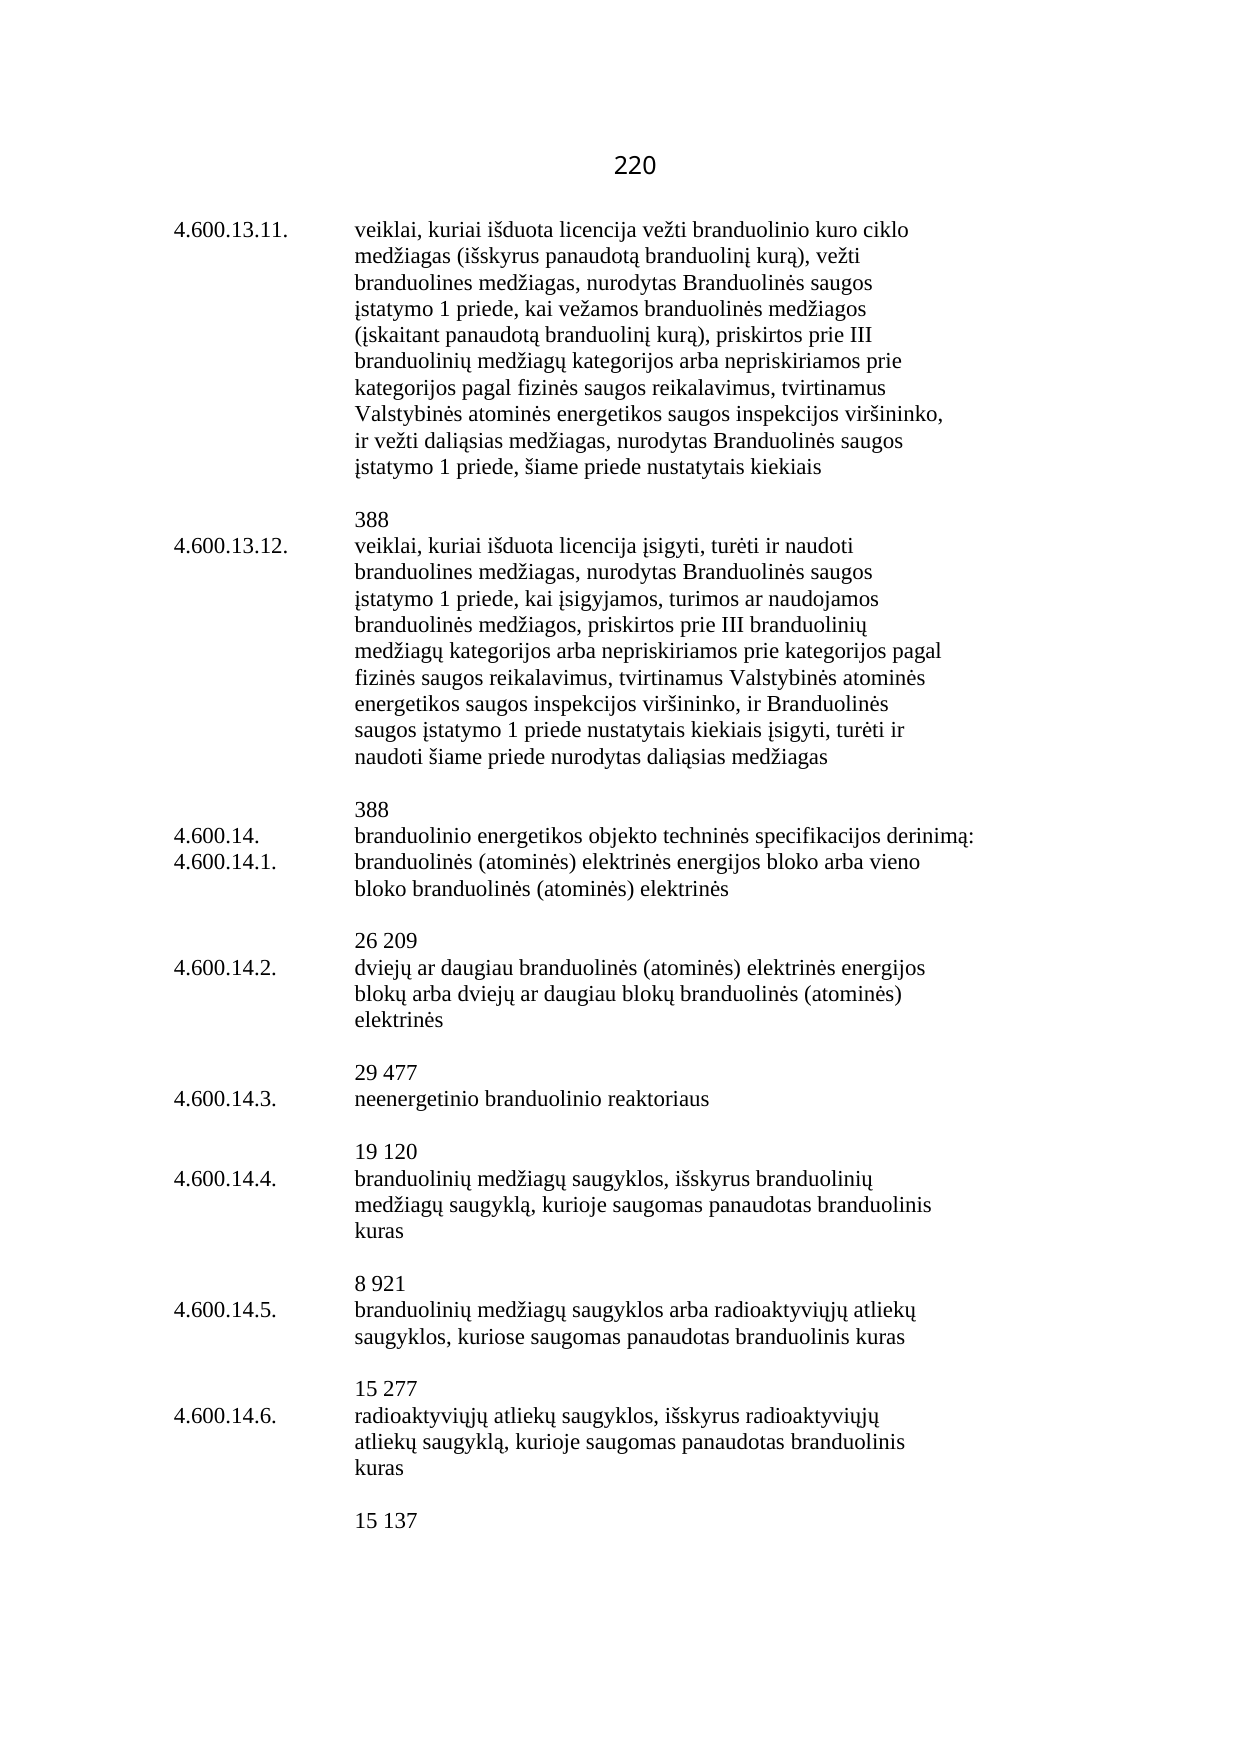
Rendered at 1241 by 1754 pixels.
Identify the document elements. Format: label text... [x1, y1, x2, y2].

text 4.600.14.6. radioaktyviųjų atliekų saugyklos, išskyrus radioaktyviųjų atliekų saugyklą, kurioje saugomas panaudotas branduolinis kuras 15 137 [174, 1402, 945, 1533]
text 4.600.14.4. branduolinių medžiagų saugyklos, išskyrus branduolinių medžiagų saugyklą, kurioje saugomas panaudotas branduolinis kuras 8 921 [174, 1164, 945, 1296]
text 4.600.14.1. branduolinės (atominės) elektrinės energijos bloko arba vieno bloko branduolinės (atominės) elektrinės 26 209 [174, 848, 945, 954]
text 4.600.14.5. branduolinių medžiagų saugyklos arba radioaktyviųjų atliekų saugyklos, kuriose saugomas panaudotas branduolinis kuras 15 277 [174, 1296, 945, 1402]
text 4.600.13.11. veiklai, kuriai išduota licencija vežti branduolinio kuro ciklo medžiagas (išskyrus panaudotą branduolinį kurą), vežti branduolines medžiagas, nurodytas Branduolinės saugos įstatymo 1 priede, kai vežamos branduolinės medžiagos (įskaitant panaudotą branduolinį kurą), priskirtos prie III branduolinių medžiagų kategorijos arba nepriskiriamos prie kategorijos pagal fizinės saugos reikalavimus, tvirtinamus Valstybinės atominės energetikos saugos inspekcijos viršininko, ir vežti daliąsias medžiagas, nurodytas Branduolinės saugos įstatymo 1 priede, šiame priede nustatytais kiekiais 388 [174, 216, 945, 532]
text 4.600.14.2. dviejų ar daugiau branduolinės (atominės) elektrinės energijos blokų arba dviejų ar daugiau blokų branduolinės (atominės) elektrinės 29 477 [174, 954, 945, 1086]
text 4.600.13.12. veiklai, kuriai išduota licencija įsigyti, turėti ir naudoti branduolines medžiagas, nurodytas Branduolinės saugos įstatymo 1 priede, kai įsigyjamos, turimos ar naudojamos branduolinės medžiagos, priskirtos prie III branduolinių medžiagų kategorijos arba nepriskiriamos prie kategorijos pagal fizinės saugos reikalavimus, tvirtinamus Valstybinės atominės energetikos saugos inspekcijos viršininko, ir Branduolinės saugos įstatymo 1 priede nustatytais kiekiais įsigyti, turėti ir naudoti šiame priede nurodytas daliąsias medžiagas 388 [174, 532, 945, 822]
text 4.600.14. branduolinio energetikos objekto techninės specifikacijos derinimą: [174, 822, 1034, 848]
text 4.600.14.3. neenergetinio branduolinio reaktoriaus 19 120 [174, 1086, 945, 1164]
